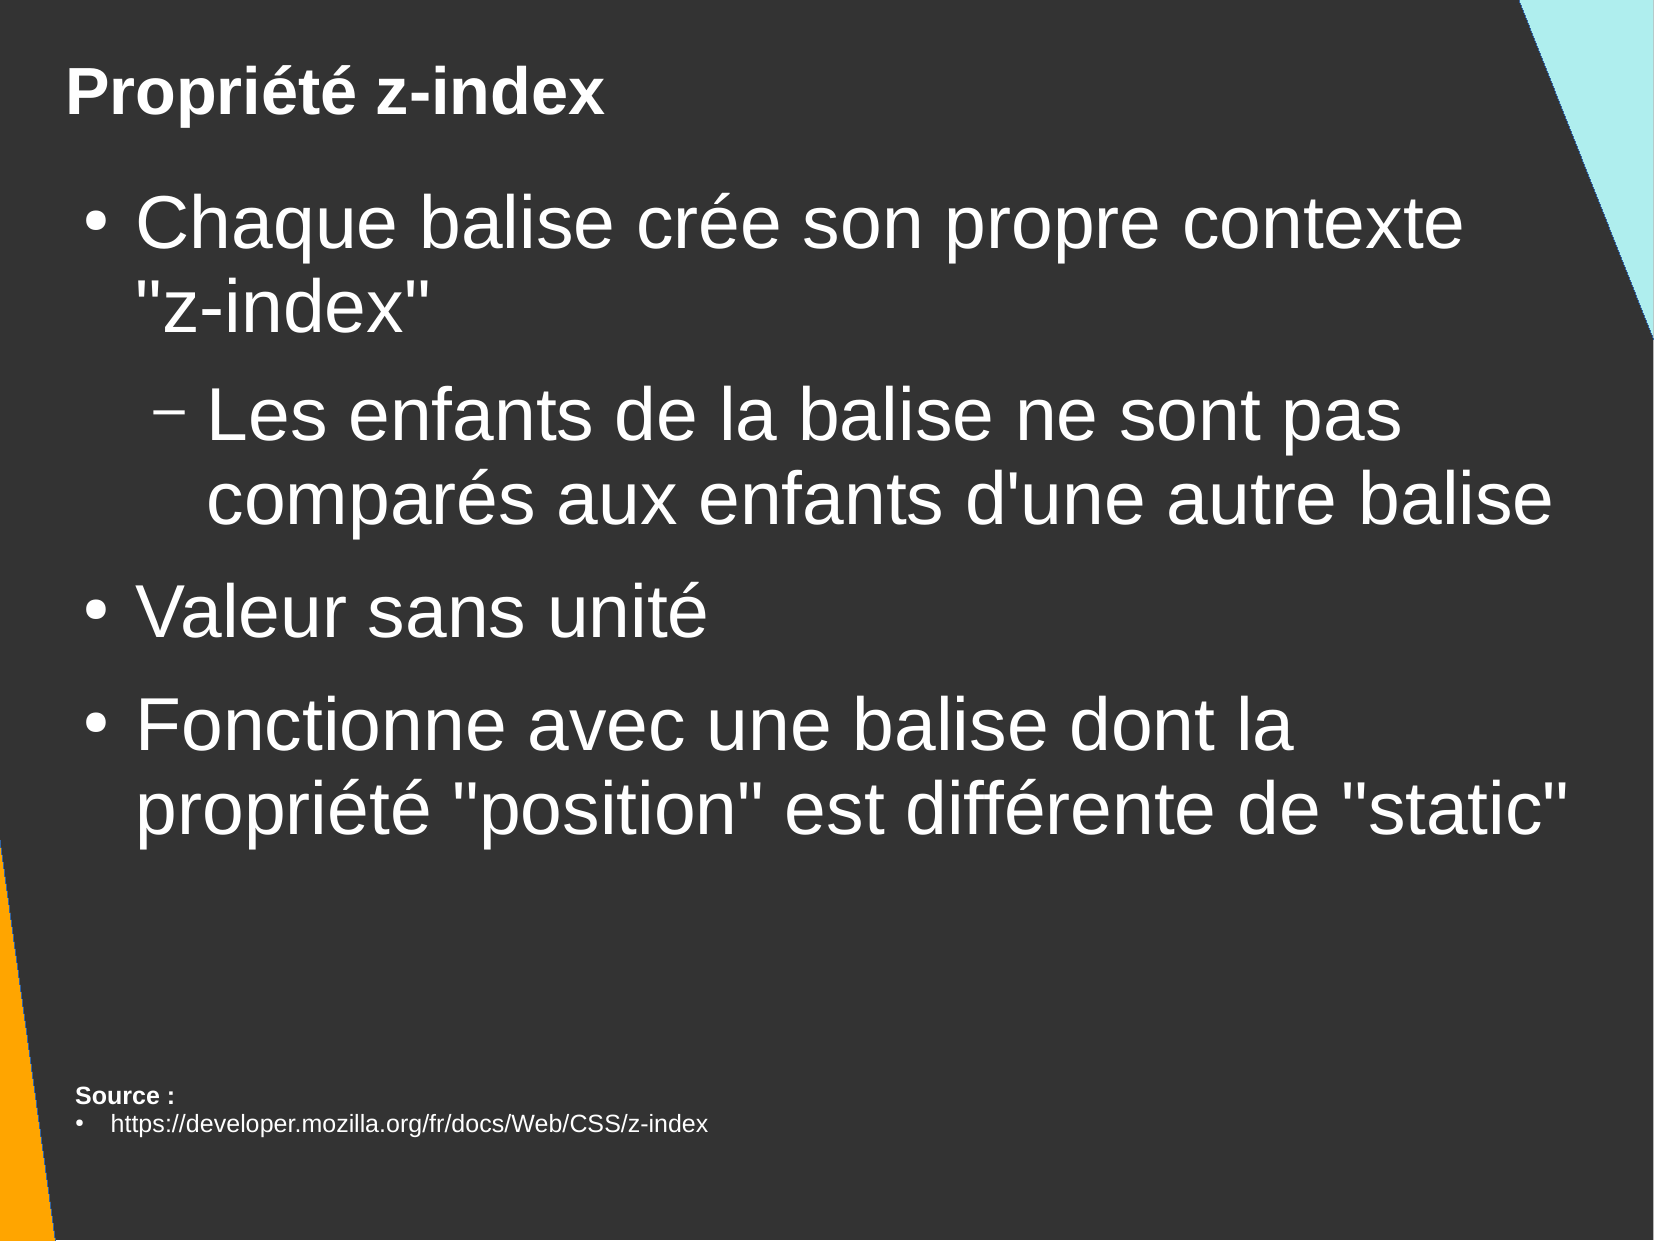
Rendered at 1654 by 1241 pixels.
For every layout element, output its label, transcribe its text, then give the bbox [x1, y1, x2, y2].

title Propriété z-index [64, 54, 1553, 135]
text_box [0, 839, 56, 1241]
text_box Source : https://developer.mozilla.org/fr/docs/Web/CSS/z-index [60, 1074, 1546, 1217]
text_box [1519, 0, 1654, 340]
list Chaque balise crée son propre contexte "z-index" Les enfants de la balise ne sont pas comparés aux enfants d'une autre balise Valeur sans unité Fonctionne avec une balise dont la propriété "position" est différente de "static" [64, 180, 1604, 1028]
